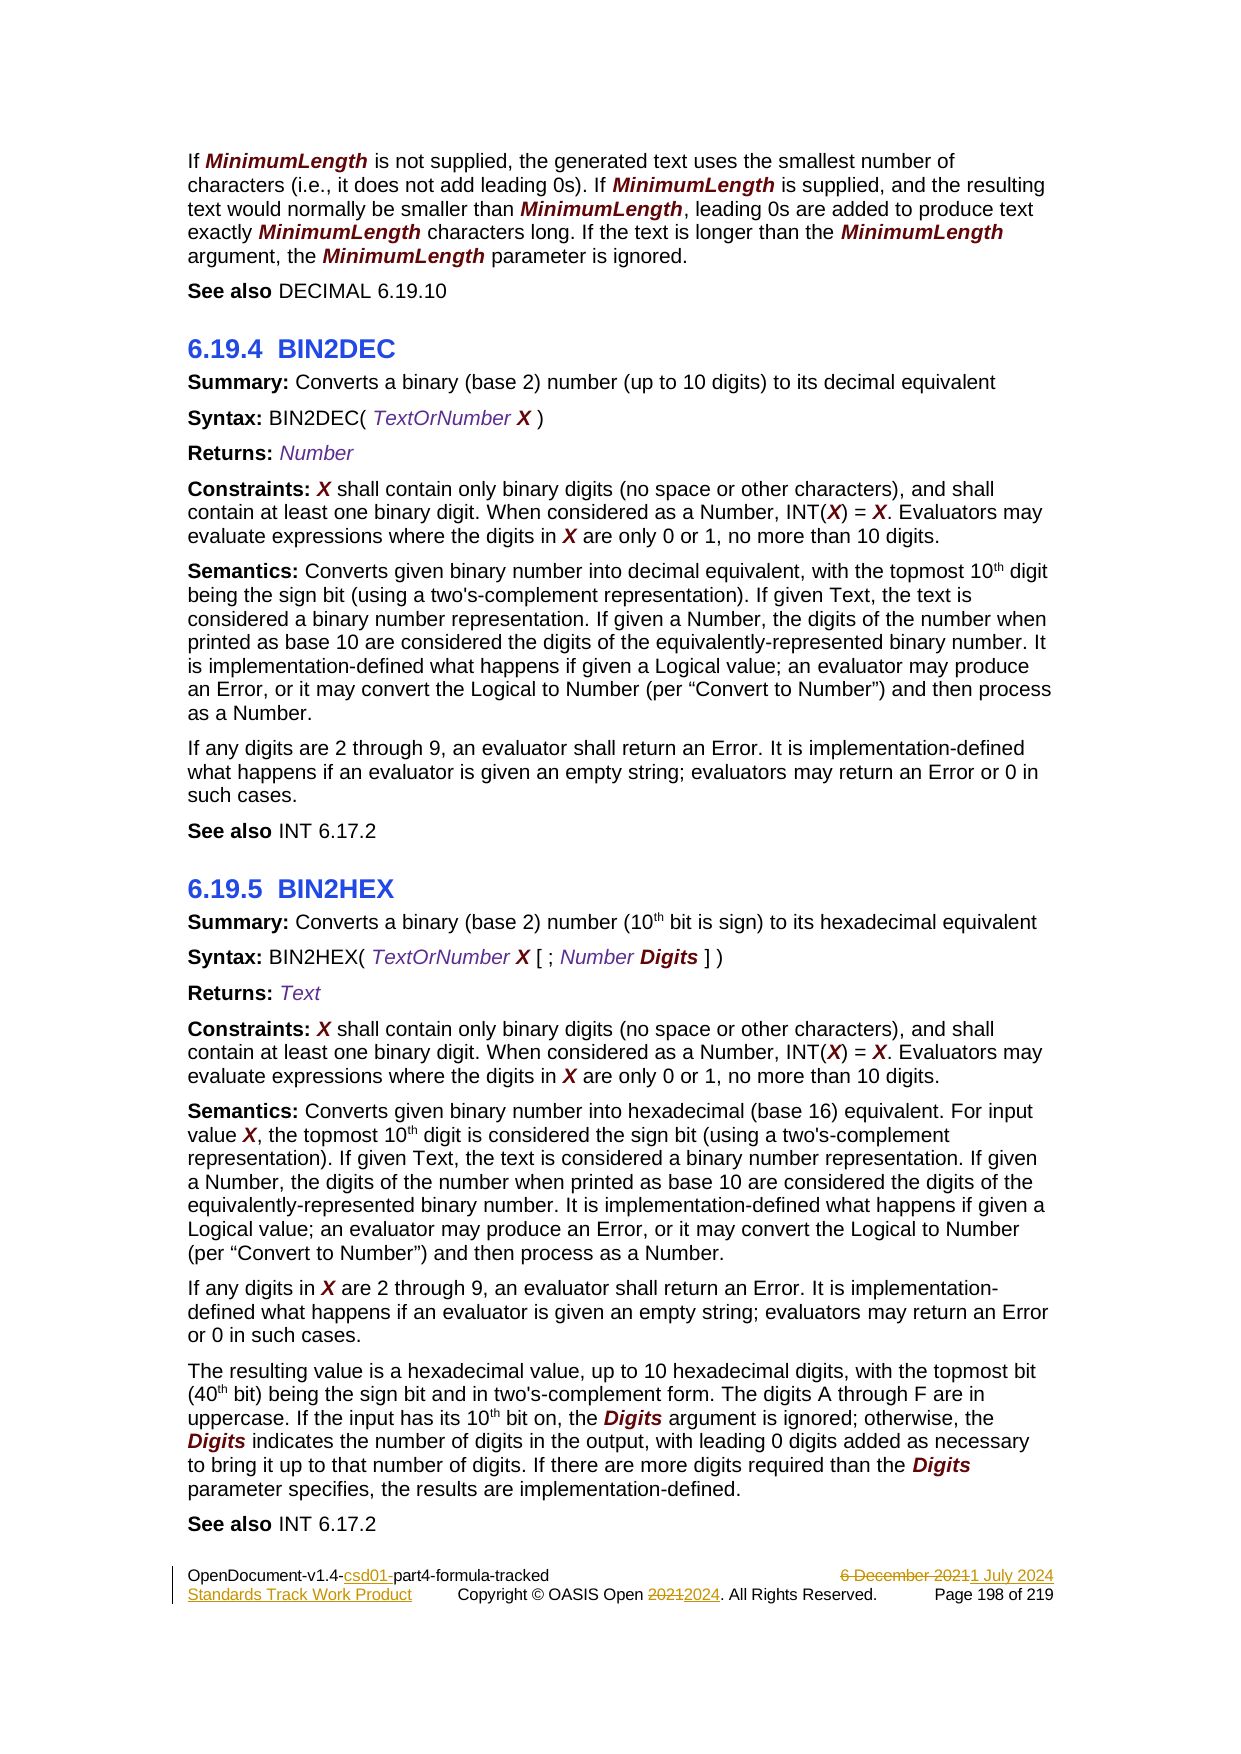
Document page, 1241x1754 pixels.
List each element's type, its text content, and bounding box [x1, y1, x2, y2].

text The resulting value is a hexadecimal value, up to 10 hexadecimal digits, with the topmost bit (40th bit) being the sign bit and in two's-complement form. The digits A through F are in uppercase. If the input has its 10th bit on, the Digits argument is ignored; otherwise, the Digits indicates the number of digits in the output, with leading 0 digits added as necessary to bring it up to that number of digits. If there are more digits required than the Digits parameter specifies, the results are implementation-defined. [187, 1359, 1053, 1501]
text Constraints: X shall contain only binary digits (no space or other characters), and shall contain at least one binary digit. When considered as a Number, INT(X) = X. Evaluators may evaluate expressions where the digits in X are only 0 or 1, no more than 10 digits. [187, 1017, 1053, 1088]
text Returns: Number [187, 442, 1053, 465]
text Summary: Converts a binary (base 2) number (10th bit is sign) to its hexadecimal equivalent [187, 910, 1053, 934]
text Semantics: Converts given binary number into hexadecimal (base 16) equivalent. For input value X, the topmost 10th digit is considered the sign bit (using a two's-complement representation). If given Text, the text is considered a binary number representation. If given a Number, the digits of the number when printed as base 10 are considered the digits of the equivalently-represented binary number. It is implementation-defined what happens if given a Logical value; an evaluator may produce an Error, or it may convert the Logical to Number (per “Convert to Number”) and then process as a Number. [187, 1100, 1053, 1264]
text If MinimumLength is not supplied, the generated text uses the smallest number of characters (i.e., it does not add leading 0s). If MinimumLength is supplied, and the resulting text would normally be smaller than MinimumLength, leading 0s are added to produce text exactly MinimumLength characters long. If the text is longer than the MinimumLength argument, the MinimumLength parameter is ignored. [187, 150, 1053, 268]
text Syntax: BIN2HEX( TextOrNumber X [ ; Number Digits ] ) [187, 946, 1053, 969]
text Summary: Converts a binary (base 2) number (up to 10 digits) to its decimal equivalent [187, 370, 1053, 394]
subtitle BIN2DEC [187, 334, 1053, 364]
text If any digits are 2 through 9, an evaluator shall return an Error. It is implementation-defined what happens if an evaluator is given an empty string; evaluators may return an Error or 0 in such cases. [187, 737, 1053, 807]
text See also INT 6.17.2 [187, 819, 1053, 843]
text Syntax: BIN2DEC( TextOrNumber X ) [187, 406, 1053, 429]
text Returns: Text [187, 981, 1053, 1005]
text See also DECIMAL 6.19.10 [187, 280, 1053, 303]
text See also INT 6.17.2 [187, 1513, 1053, 1536]
text Semantics: Converts given binary number into decimal equivalent, with the topmost 10th digit being the sign bit (using a two's-complement representation). If given Text, the text is considered a binary number representation. If given a Number, the digits of the number when printed as base 10 are considered the digits of the equivalently-represented binary number. It is implementation-defined what happens if given a Logical value; an evaluator may produce an Error, or it may convert the Logical to Number (per “Convert to Number”) and then process as a Number. [187, 560, 1053, 725]
text Constraints: X shall contain only binary digits (no space or other characters), and shall contain at least one binary digit. When considered as a Number, INT(X) = X. Evaluators may evaluate expressions where the digits in X are only 0 or 1, no more than 10 digits. [187, 477, 1053, 548]
subtitle BIN2HEX [187, 874, 1053, 904]
text If any digits in X are 2 through 9, an evaluator shall return an Error. It is implementation-defined what happens if an evaluator is given an empty string; evaluators may return an Error or 0 in such cases. [187, 1277, 1053, 1347]
